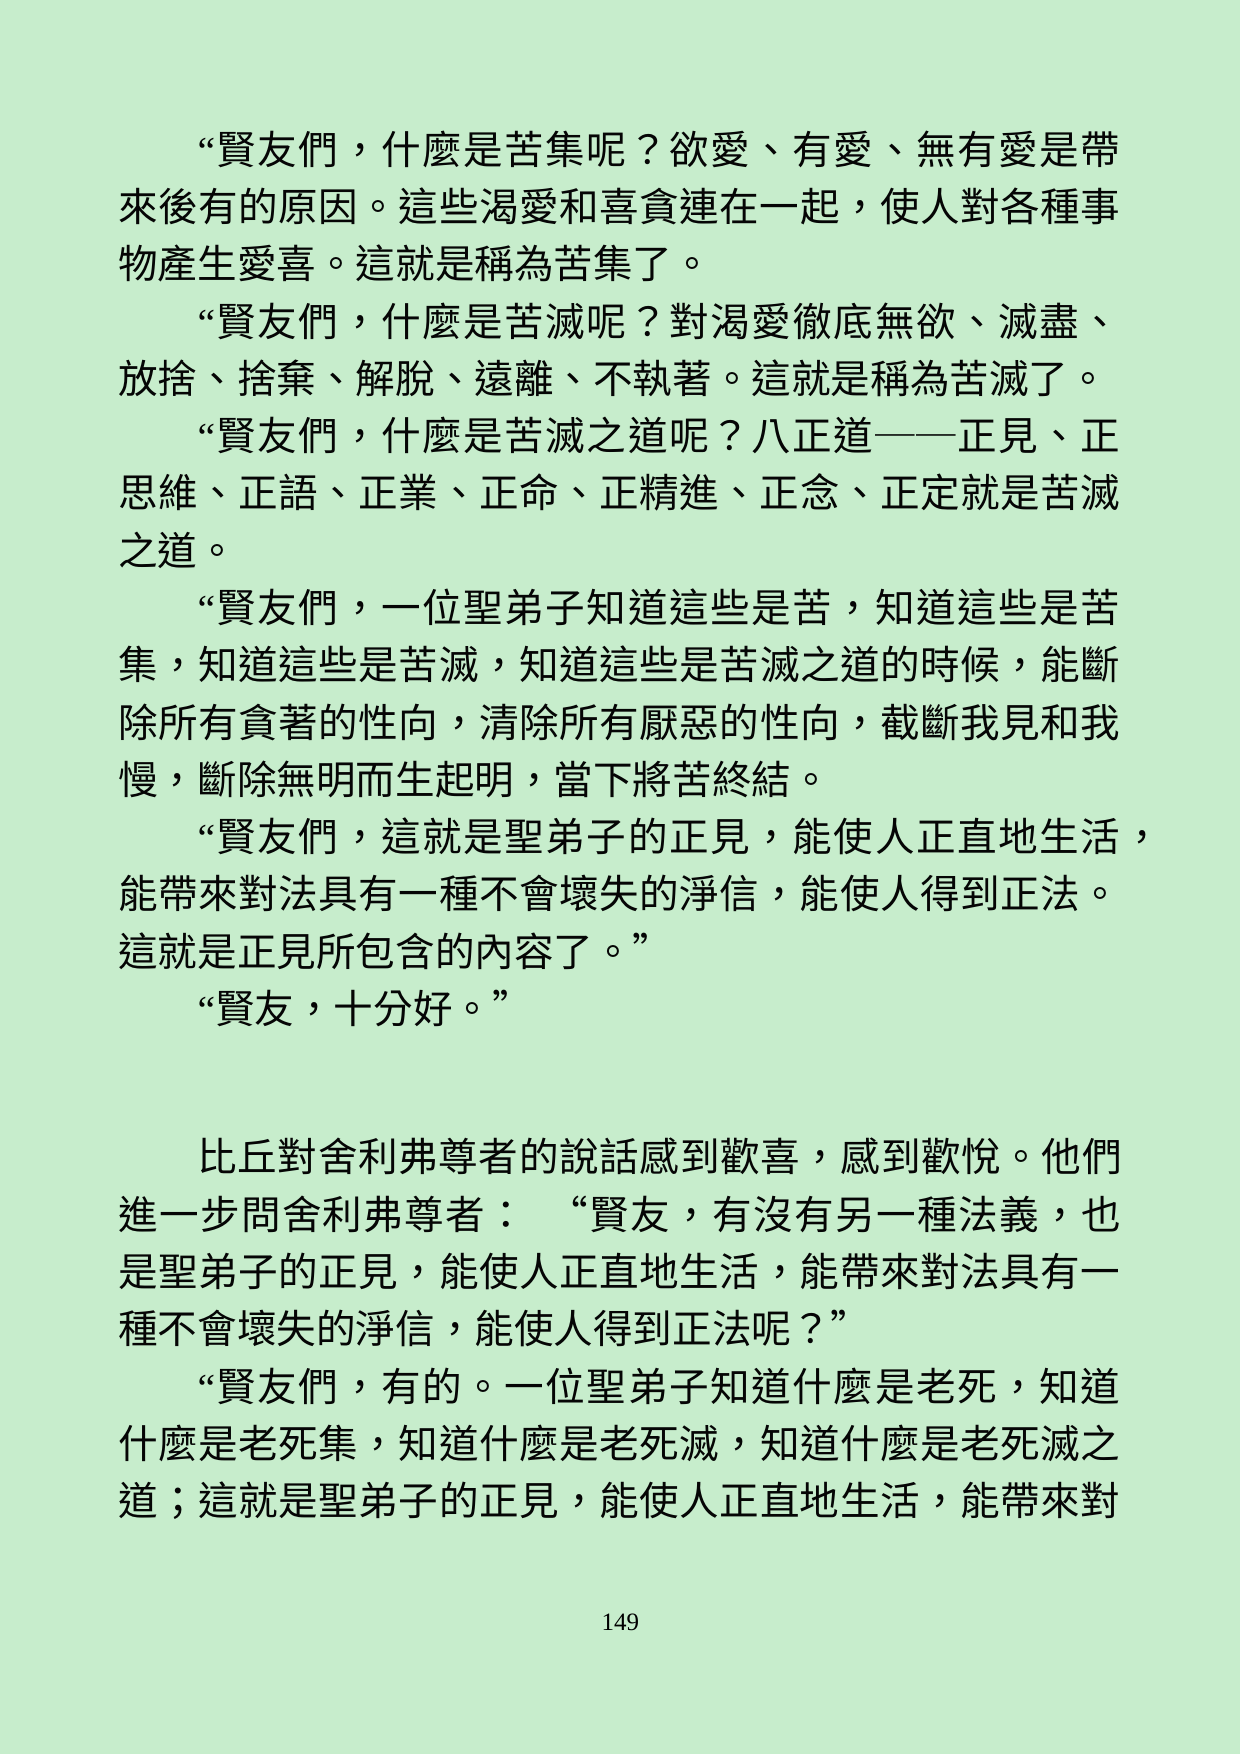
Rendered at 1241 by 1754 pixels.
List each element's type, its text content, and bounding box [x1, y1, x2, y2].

text “賢友們，什麼是苦集呢？欲愛、有愛、無有愛是帶來後有的原因。這些渴愛和喜貪連在一起，使人對各種事物產生愛喜。這就是稱為苦集了。 [118, 118, 1122, 290]
text “賢友們，什麼是苦滅之道呢？八正道──正見、正思維、正語、正業、正命、正精進、正念、正定就是苦滅之道。 [118, 404, 1122, 576]
text “賢友們，這就是聖弟子的正見，能使人正直地生活，能帶來對法具有一種不會壞失的淨信，能使人得到正法。這就是正見所包含的內容了。” [118, 806, 1122, 977]
text “賢友們，什麼是苦滅呢？對渴愛徹底無欲、滅盡、放捨、捨棄、解脫、遠離、不執著。這就是稱為苦滅了。 [118, 290, 1122, 404]
text “賢友們，有的。一位聖弟子知道什麼是老死，知道什麼是老死集，知道什麼是老死滅，知道什麼是老死滅之道；這就是聖弟子的正見，能使人正直地生活，能帶來對 [118, 1355, 1122, 1527]
text 比丘對舍利弗尊者的說話感到歡喜，感到歡悅。他們進一步問舍利弗尊者： “賢友，有沒有另一種法義，也是聖弟子的正見，能使人正直地生活，能帶來對法具有一種不會壞失的淨信，能使人得到正法呢？” [118, 1126, 1122, 1355]
text “賢友們，一位聖弟子知道這些是苦，知道這些是苦集，知道這些是苦滅，知道這些是苦滅之道的時候，能斷除所有貪著的性向，清除所有厭惡的性向，截斷我見和我慢，斷除無明而生起明，當下將苦終結。 [118, 576, 1122, 806]
text “賢友，十分好。” [118, 977, 1122, 1035]
